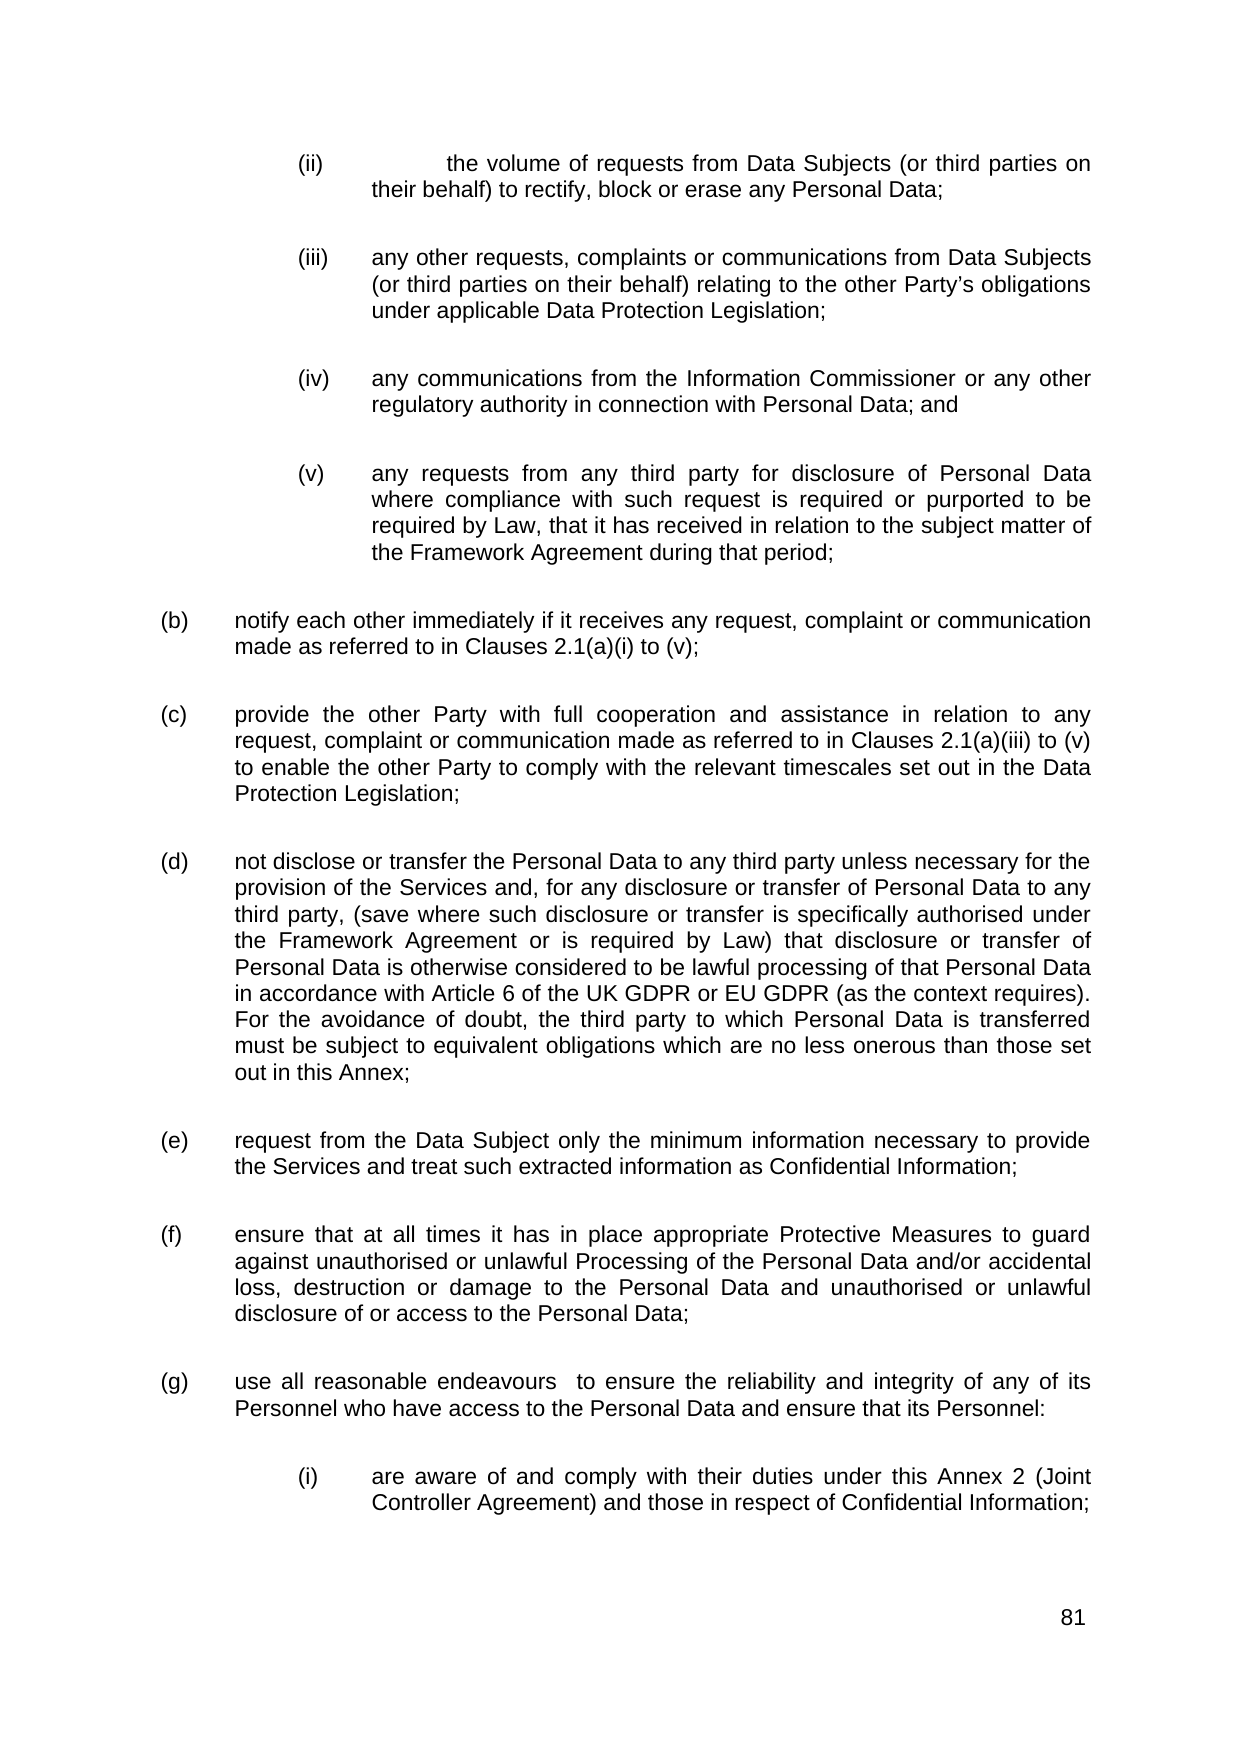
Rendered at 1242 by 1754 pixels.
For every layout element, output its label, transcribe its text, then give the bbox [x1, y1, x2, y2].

list are aware of and comply with their duties under this Annex 2 (Joint Controller Agreement) and those in respect of Confidential Information; [298, 1463, 1092, 1515]
list notify each other immediately if it receives any request, complaint or communication made as referred to in Clauses 2.1(a)(i) to (v); [160, 607, 1092, 659]
list use all reasonable endeavours to ensure the reliability and integrity of any of its Personnel who have access to the Personal Data and ensure that its Personnel: [160, 1368, 1092, 1421]
list any other requests, complaints or communications from Data Subjects (or third parties on their behalf) relating to the other Party’s obligations under applicable Data Protection Legislation; [298, 244, 1092, 323]
list request from the Data Subject only the minimum information necessary to provide the Services and treat such extracted information as Confidential Information; [160, 1127, 1092, 1179]
list any requests from any third party for disclosure of Personal Data where compliance with such request is required or purported to be required by Law, that it has received in relation to the subject matter of the Framework Agreement during that period; [298, 459, 1092, 565]
list the volume of requests from Data Subjects (or third parties on their behalf) to rectify, block or erase any Personal Data; [298, 150, 1092, 203]
list provide the other Party with full cooperation and assistance in relation to any request, complaint or communication made as referred to in Clauses 2.1(a)(iii) to (v) to enable the other Party to comply with the relevant timescales set out in the Data Protection Legislation; [160, 701, 1092, 806]
list not disclose or transfer the Personal Data to any third party unless necessary for the provision of the Services and, for any disclosure or transfer of Personal Data to any third party, (save where such disclosure or transfer is specifically authorised under the Framework Agreement or is required by Law) that disclosure or transfer of Personal Data is otherwise considered to be lawful processing of that Personal Data in accordance with Article 6 of the UK GDPR or EU GDPR (as the context requires). For the avoidance of doubt, the third party to which Personal Data is transferred must be subject to equivalent obligations which are no less onerous than those set out in this Annex; [160, 848, 1092, 1085]
list ensure that at all times it has in place appropriate Protective Measures to guard against unauthorised or unlawful Processing of the Personal Data and/or accidental loss, destruction or damage to the Personal Data and unauthorised or unlawful disclosure of or access to the Personal Data; [160, 1221, 1092, 1327]
list any communications from the Information Commissioner or any other regulatory authority in connection with Personal Data; and [298, 365, 1092, 418]
